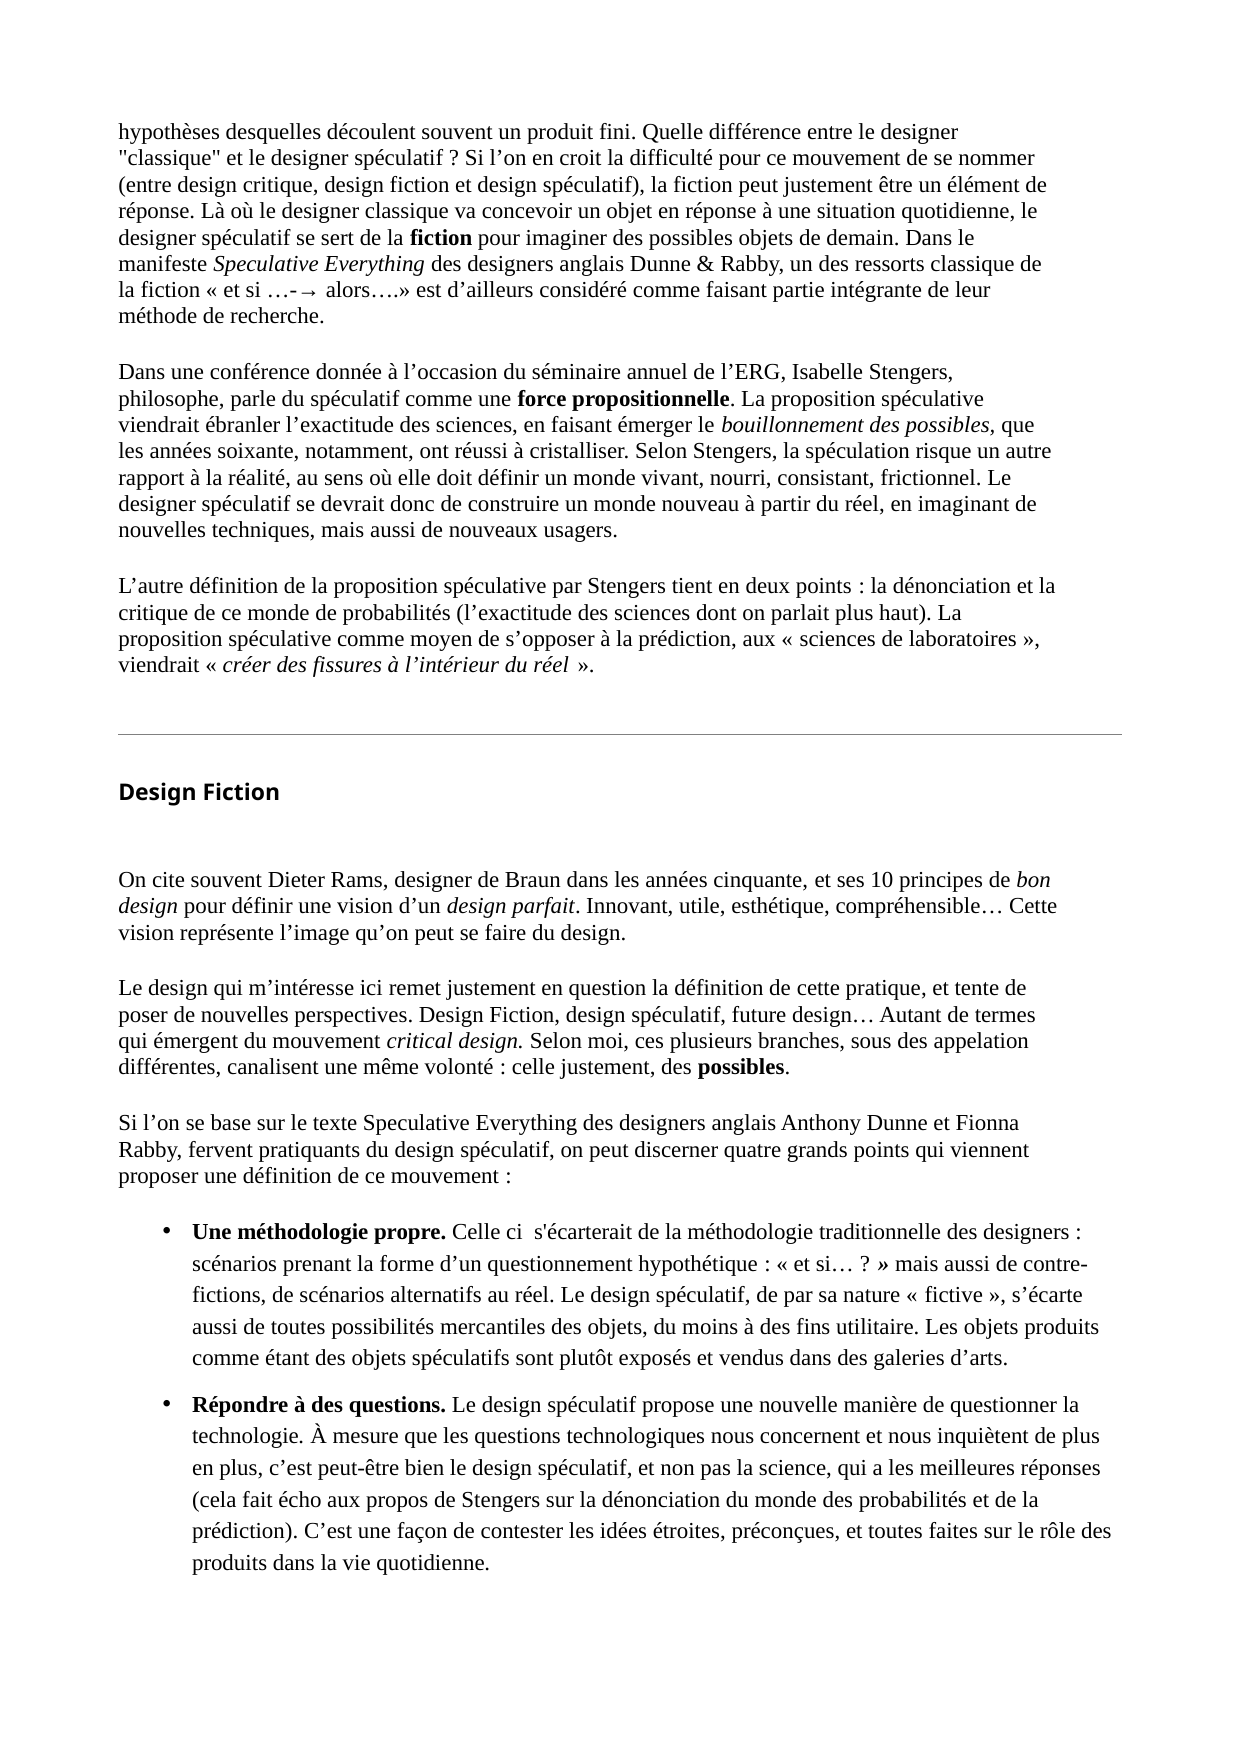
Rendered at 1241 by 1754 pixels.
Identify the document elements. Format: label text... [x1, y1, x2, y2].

subtitle Design Fiction [118, 776, 1122, 807]
text Si l’on se base sur le texte Speculative Everything des designers anglais Anthony Dunne et Fionna Rabby, fervent pratiquants du design spéculatif, on peut discerner quatre grands points qui viennent proposer une définition de ce mouvement : [118, 1109, 1063, 1188]
text Le design qui m’intéresse ici remet justement en question la définition de cette pratique, et tente de poser de nouvelles perspectives. Design Fiction, design spéculatif, future design… Autant de termes qui émergent du mouvement critical design. Selon moi, ces plusieurs branches, sous des appelation différentes, canalisent une même volonté : celle justement, des possibles. [118, 974, 1063, 1080]
list Une méthodologie propre. Celle ci s'écarterait de la méthodologie traditionnelle des designers : scénarios prenant la forme d’un questionnement hypothétique : « et si… ? » mais aussi de contre-fictions, de scénarios alternatifs au réel. Le design spéculatif, de par sa nature « fictive », s’écarte aussi de toutes possibilités mercantiles des objets, du moins à des fins utilitaire. Les objets produits comme étant des objets spéculatifs sont plutôt exposés et vendus dans des galeries d’arts. [162, 1218, 1122, 1371]
text On cite souvent Dieter Rams, designer de Braun dans les années cinquante, et ses 10 principes de bon design pour définir une vision d’un design parfait. Innovant, utile, esthétique, compréhensible… Cette vision représente l’image qu’on peut se faire du design. [118, 866, 1063, 945]
list Répondre à des questions. Le design spéculatif propose une nouvelle manière de questionner la technologie. À mesure que les questions technologiques nous concernent et nous inquiètent de plus en plus, c’est peut-être bien le design spéculatif, et non pas la science, qui a les meilleures réponses (cela fait écho aux propos de Stengers sur la dénonciation du monde des probabilités et de la prédiction). C’est une façon de contester les idées étroites, préconçues, et toutes faites sur le rôle des produits dans la vie quotidienne. [162, 1391, 1122, 1575]
text hypothèses desquelles découlent souvent un produit fini. Quelle différence entre le designer "classique" et le designer spéculatif ? Si l’on en croit la difficulté pour ce mouvement de se nommer (entre design critique, design fiction et design spéculatif), la fiction peut justement être un élément de réponse. Là où le designer classique va concevoir un objet en réponse à une situation quotidienne, le designer spéculatif se sert de la fiction pour imaginer des possibles objets de demain. Dans le manifeste Speculative Everything des designers anglais Dunne & Rabby, un des ressorts classique de la fiction « et si …-→ alors….» est d’ailleurs considéré comme faisant partie intégrante de leur méthode de recherche. [118, 118, 1063, 329]
text Dans une conférence donnée à l’occasion du séminaire annuel de l’ERG, Isabelle Stengers, philosophe, parle du spéculatif comme une force propositionnelle. La proposition spéculative viendrait ébranler l’exactitude des sciences, en faisant émerger le bouillonnement des possibles, que les années soixante, notamment, ont réussi à cristalliser. Selon Stengers, la spéculation risque un autre rapport à la réalité, au sens où elle doit définir un monde vivant, nourri, consistant, frictionnel. Le designer spéculatif se devrait donc de construire un monde nouveau à partir du réel, en imaginant de nouvelles techniques, mais aussi de nouveaux usagers. [118, 358, 1063, 543]
text L’autre définition de la proposition spéculative par Stengers tient en deux points : la dénonciation et la critique de ce monde de probabilités (l’exactitude des sciences dont on parlait plus haut). La proposition spéculative comme moyen de s’opposer à la prédiction, aux « sciences de laboratoires », viendrait « créer des fissures à l’intérieur du réel ». [118, 572, 1063, 678]
